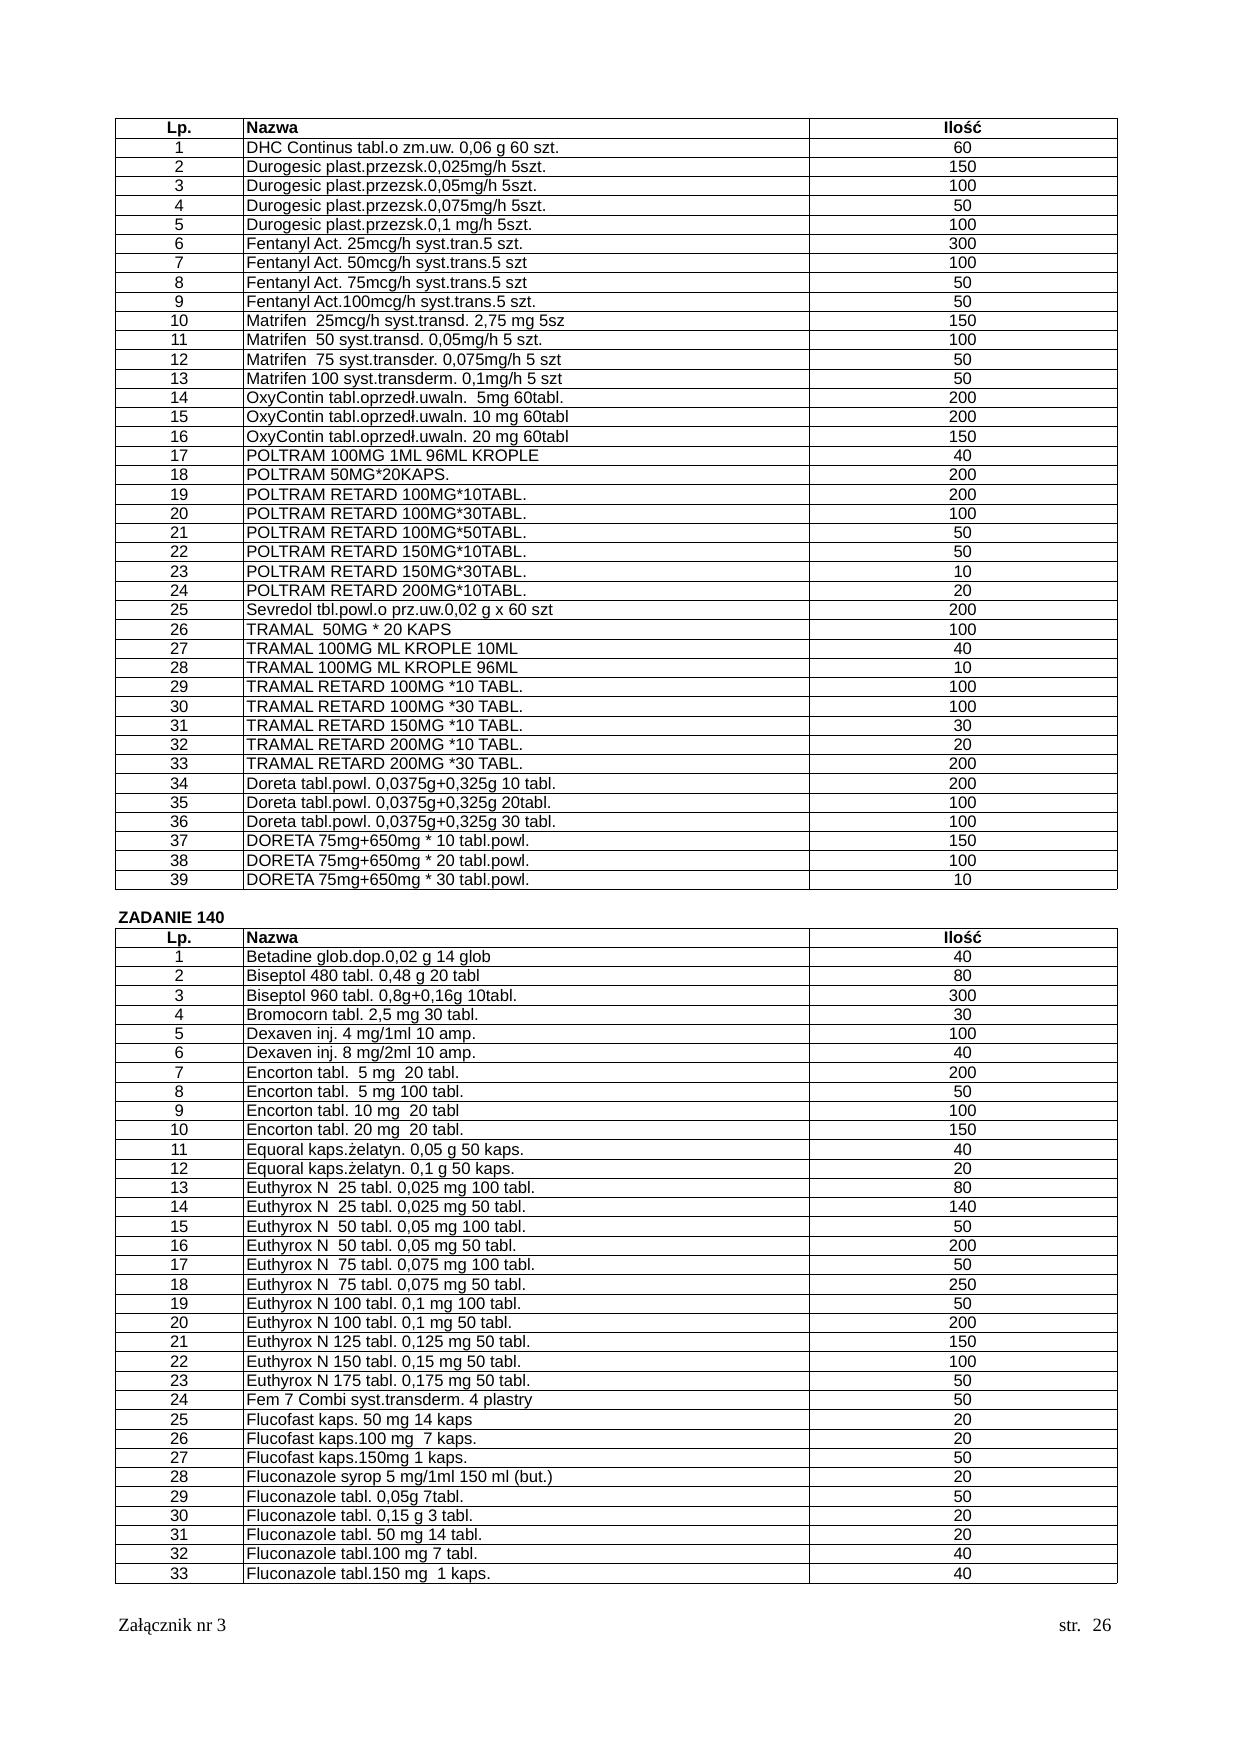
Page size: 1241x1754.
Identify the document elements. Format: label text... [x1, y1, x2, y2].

table_cell 50 [810, 1083, 1117, 1101]
table_cell 20 [116, 1314, 243, 1332]
table_cell 150 [810, 1333, 1117, 1351]
table_cell Matrifen 50 syst.transd. 0,05mg/h 5 szt. [244, 331, 809, 349]
table_cell 300 [810, 235, 1117, 253]
table_cell 7 [116, 1063, 243, 1082]
table_cell 24 [116, 1391, 243, 1409]
table_cell Flucofast kaps. 50 mg 14 kaps [244, 1410, 809, 1428]
table_cell 100 [810, 216, 1117, 234]
table_cell 50 [810, 350, 1117, 369]
table_cell OxyContin tabl.oprzedł.uwaln. 20 mg 60tabl [244, 427, 809, 446]
table_cell DORETA 75mg+650mg * 20 tabl.powl. [244, 851, 809, 870]
table_cell 100 [810, 697, 1117, 716]
table_cell 3 [116, 177, 243, 195]
table_cell Encorton tabl. 10 mg 20 tabl [244, 1102, 809, 1120]
table_cell Euthyrox N 175 tabl. 0,175 mg 50 tabl. [244, 1372, 809, 1390]
table_cell Nazwa [244, 929, 809, 947]
table_cell DORETA 75mg+650mg * 30 tabl.powl. [244, 871, 809, 889]
table_cell Biseptol 960 tabl. 0,8g+0,16g 10tabl. [244, 986, 809, 1004]
table_cell OxyContin tabl.oprzedł.uwaln. 5mg 60tabl. [244, 389, 809, 407]
table_cell 40 [810, 1564, 1117, 1583]
table_cell 40 [810, 640, 1117, 658]
table_cell 12 [116, 350, 243, 369]
table_cell 20 [810, 1410, 1117, 1428]
table_cell 14 [116, 1198, 243, 1216]
table_cell Euthyrox N 100 tabl. 0,1 mg 50 tabl. [244, 1314, 809, 1332]
table_cell 1 [116, 139, 243, 157]
table_cell 50 [810, 1217, 1117, 1236]
table_cell 33 [116, 1564, 243, 1583]
table_cell 140 [810, 1198, 1117, 1216]
table_cell Doreta tabl.powl. 0,0375g+0,325g 10 tabl. [244, 774, 809, 793]
table_cell 26 [116, 1430, 243, 1448]
table_cell 150 [810, 832, 1117, 850]
table_cell DHC Continus tabl.o zm.uw. 0,06 g 60 szt. [244, 139, 809, 157]
table_cell Fem 7 Combi syst.transderm. 4 plastry [244, 1391, 809, 1409]
table_cell 50 [810, 1487, 1117, 1506]
table_cell 150 [810, 158, 1117, 176]
table_cell 9 [116, 293, 243, 311]
table_cell 10 [810, 871, 1117, 889]
table_cell 22 [116, 1352, 243, 1371]
table_cell 100 [810, 794, 1117, 812]
table_cell Encorton tabl. 5 mg 20 tabl. [244, 1063, 809, 1082]
table_cell TRAMAL RETARD 100MG *30 TABL. [244, 697, 809, 716]
table_cell 26 [116, 620, 243, 638]
table_cell Euthyrox N 100 tabl. 0,1 mg 100 tabl. [244, 1295, 809, 1313]
table_cell 15 [116, 408, 243, 426]
table_cell Euthyrox N 125 tabl. 0,125 mg 50 tabl. [244, 1333, 809, 1351]
table_cell 200 [810, 389, 1117, 407]
table_cell [243, 890, 809, 927]
table_cell 19 [116, 485, 243, 503]
table_cell 20 [810, 1468, 1117, 1486]
table_cell 1 [116, 948, 243, 966]
table_cell 200 [810, 1314, 1117, 1332]
table_cell 100 [810, 331, 1117, 349]
table_cell POLTRAM RETARD 200MG*10TABL. [244, 582, 809, 600]
table_cell 20 [810, 1160, 1117, 1178]
table_cell 6 [116, 235, 243, 253]
table_cell Fluconazole tabl. 0,05g 7tabl. [244, 1487, 809, 1506]
table_cell Encorton tabl. 5 mg 100 tabl. [244, 1083, 809, 1101]
table_cell 50 [810, 196, 1117, 214]
table_cell 20 [810, 582, 1117, 600]
table_cell 50 [810, 273, 1117, 292]
table_cell Matrifen 75 syst.transder. 0,075mg/h 5 szt [244, 350, 809, 369]
table_cell TRAMAL RETARD 150MG *10 TABL. [244, 717, 809, 735]
table_cell Equoral kaps.żelatyn. 0,1 g 50 kaps. [244, 1160, 809, 1178]
table_cell 50 [810, 1391, 1117, 1409]
table_cell Euthyrox N 25 tabl. 0,025 mg 50 tabl. [244, 1198, 809, 1216]
table_cell 200 [810, 485, 1117, 503]
table_cell POLTRAM RETARD 100MG*10TABL. [244, 485, 809, 503]
table_cell 4 [116, 196, 243, 214]
table_cell 11 [116, 331, 243, 349]
table_cell 9 [116, 1102, 243, 1120]
table_cell 100 [810, 1025, 1117, 1043]
table_cell 50 [810, 543, 1117, 561]
table_cell POLTRAM 100MG 1ML 96ML KROPLE [244, 447, 809, 465]
table_cell 200 [810, 755, 1117, 773]
table_cell 100 [810, 678, 1117, 696]
table_cell 17 [116, 447, 243, 465]
table_cell 30 [810, 1006, 1117, 1024]
table_cell Durogesic plast.przezsk.0,025mg/h 5szt. [244, 158, 809, 176]
table_cell 40 [810, 447, 1117, 465]
table_cell 40 [810, 1545, 1117, 1563]
table_cell 200 [810, 774, 1117, 793]
table_cell 30 [810, 717, 1117, 735]
table_cell 28 [116, 1468, 243, 1486]
table_cell [809, 890, 1117, 927]
table_cell 100 [810, 851, 1117, 870]
table_cell 100 [810, 254, 1117, 272]
table_cell Ilość [810, 929, 1117, 947]
table_cell 18 [116, 466, 243, 484]
table_cell Fentanyl Act. 25mcg/h syst.tran.5 szt. [244, 235, 809, 253]
table_cell 50 [810, 293, 1117, 311]
table_cell 8 [116, 273, 243, 292]
table_cell 30 [116, 697, 243, 716]
table_cell Sevredol tbl.powl.o prz.uw.0,02 g x 60 szt [244, 601, 809, 619]
table_cell 17 [116, 1256, 243, 1274]
table_cell Durogesic plast.przezsk.0,075mg/h 5szt. [244, 196, 809, 214]
table_cell Biseptol 480 tabl. 0,48 g 20 tabl [244, 967, 809, 985]
table_cell 6 [116, 1044, 243, 1062]
table_cell 15 [116, 1217, 243, 1236]
table_cell Fluconazole tabl. 0,15 g 3 tabl. [244, 1507, 809, 1525]
table_cell 25 [116, 601, 243, 619]
table_cell Lp. [116, 119, 243, 137]
table_cell 36 [116, 813, 243, 831]
table_cell Fluconazole tabl.100 mg 7 tabl. [244, 1545, 809, 1563]
table_cell Nazwa [244, 119, 809, 137]
table_cell 20 [810, 1526, 1117, 1544]
table_cell 40 [810, 1140, 1117, 1159]
table_cell 50 [810, 1256, 1117, 1274]
table_cell 12 [116, 1160, 243, 1178]
table_cell 37 [116, 832, 243, 850]
table_cell Fentanyl Act. 75mcg/h syst.trans.5 szt [244, 273, 809, 292]
table_cell 24 [116, 582, 243, 600]
table_cell 10 [116, 312, 243, 330]
table_cell Euthyrox N 75 tabl. 0,075 mg 100 tabl. [244, 1256, 809, 1274]
table_cell 21 [116, 524, 243, 542]
table_cell Doreta tabl.powl. 0,0375g+0,325g 30 tabl. [244, 813, 809, 831]
table_cell ZADANIE 140 [115, 890, 243, 927]
table_cell 60 [810, 139, 1117, 157]
table_cell 20 [116, 505, 243, 523]
table_cell Fluconazole tabl.150 mg 1 kaps. [244, 1564, 809, 1583]
table_cell 200 [810, 601, 1117, 619]
table_cell Matrifen 25mcg/h syst.transd. 2,75 mg 5sz [244, 312, 809, 330]
table_cell 32 [116, 736, 243, 754]
table_cell POLTRAM RETARD 150MG*30TABL. [244, 562, 809, 581]
table_cell 16 [116, 427, 243, 446]
table_cell 20 [810, 736, 1117, 754]
table_cell Encorton tabl. 20 mg 20 tabl. [244, 1121, 809, 1139]
table_cell Euthyrox N 150 tabl. 0,15 mg 50 tabl. [244, 1352, 809, 1371]
table_cell 5 [116, 1025, 243, 1043]
table_cell 7 [116, 254, 243, 272]
table_cell 200 [810, 1237, 1117, 1255]
table_cell 31 [116, 1526, 243, 1544]
table_cell 27 [116, 640, 243, 658]
table_cell 100 [810, 1352, 1117, 1371]
table_cell TRAMAL RETARD 200MG *30 TABL. [244, 755, 809, 773]
table_cell POLTRAM RETARD 100MG*30TABL. [244, 505, 809, 523]
table_cell 10 [810, 659, 1117, 677]
table_cell 150 [810, 312, 1117, 330]
table_cell 100 [810, 505, 1117, 523]
table_cell Lp. [116, 929, 243, 947]
table_cell Euthyrox N 50 tabl. 0,05 mg 50 tabl. [244, 1237, 809, 1255]
table_cell 100 [810, 620, 1117, 638]
table_cell Bromocorn tabl. 2,5 mg 30 tabl. [244, 1006, 809, 1024]
table_cell 200 [810, 408, 1117, 426]
table_cell 31 [116, 717, 243, 735]
table_cell Fentanyl Act. 50mcg/h syst.trans.5 szt [244, 254, 809, 272]
table_cell DORETA 75mg+650mg * 10 tabl.powl. [244, 832, 809, 850]
table_cell 39 [116, 871, 243, 889]
table_cell POLTRAM RETARD 100MG*50TABL. [244, 524, 809, 542]
table_cell Fentanyl Act.100mcg/h syst.trans.5 szt. [244, 293, 809, 311]
table_cell 18 [116, 1275, 243, 1293]
table_cell 21 [116, 1333, 243, 1351]
table_cell TRAMAL 100MG ML KROPLE 96ML [244, 659, 809, 677]
table_cell Durogesic plast.przezsk.0,05mg/h 5szt. [244, 177, 809, 195]
table_cell 16 [116, 1237, 243, 1255]
table_cell 40 [810, 948, 1117, 966]
table_cell 80 [810, 1179, 1117, 1197]
table_cell 23 [116, 562, 243, 581]
table_cell 8 [116, 1083, 243, 1101]
table_cell Euthyrox N 75 tabl. 0,075 mg 50 tabl. [244, 1275, 809, 1293]
table_cell Fluconazole tabl. 50 mg 14 tabl. [244, 1526, 809, 1544]
table_cell 250 [810, 1275, 1117, 1293]
table_cell 100 [810, 1102, 1117, 1120]
table_cell 200 [810, 466, 1117, 484]
table_cell 33 [116, 755, 243, 773]
table_cell Equoral kaps.żelatyn. 0,05 g 50 kaps. [244, 1140, 809, 1159]
table_cell 10 [810, 562, 1117, 581]
table_cell 38 [116, 851, 243, 870]
table_cell 29 [116, 1487, 243, 1506]
table_cell 100 [810, 177, 1117, 195]
table_cell TRAMAL 50MG * 20 KAPS [244, 620, 809, 638]
table_cell 10 [116, 1121, 243, 1139]
table_cell 27 [116, 1449, 243, 1467]
table_cell 35 [116, 794, 243, 812]
table_cell Flucofast kaps.150mg 1 kaps. [244, 1449, 809, 1467]
table_cell 300 [810, 986, 1117, 1004]
table_cell 40 [810, 1044, 1117, 1062]
table_cell 32 [116, 1545, 243, 1563]
table_cell Matrifen 100 syst.transderm. 0,1mg/h 5 szt [244, 370, 809, 388]
table_cell 80 [810, 967, 1117, 985]
table_cell 23 [116, 1372, 243, 1390]
table_cell Ilość [810, 119, 1117, 137]
table_cell 29 [116, 678, 243, 696]
table_cell 20 [810, 1430, 1117, 1448]
table_cell TRAMAL RETARD 100MG *10 TABL. [244, 678, 809, 696]
table_cell 50 [810, 1372, 1117, 1390]
table_cell TRAMAL 100MG ML KROPLE 10ML [244, 640, 809, 658]
table_cell Betadine glob.dop.0,02 g 14 glob [244, 948, 809, 966]
table_cell 50 [810, 370, 1117, 388]
table_cell 50 [810, 1295, 1117, 1313]
table_cell 14 [116, 389, 243, 407]
table_cell 13 [116, 1179, 243, 1197]
table_cell OxyContin tabl.oprzedł.uwaln. 10 mg 60tabl [244, 408, 809, 426]
table_cell Doreta tabl.powl. 0,0375g+0,325g 20tabl. [244, 794, 809, 812]
table_cell Flucofast kaps.100 mg 7 kaps. [244, 1430, 809, 1448]
table_cell Dexaven inj. 8 mg/2ml 10 amp. [244, 1044, 809, 1062]
table_cell 100 [810, 813, 1117, 831]
table_cell 4 [116, 1006, 243, 1024]
table_cell 5 [116, 216, 243, 234]
table_cell 2 [116, 967, 243, 985]
table_cell 11 [116, 1140, 243, 1159]
table_cell 20 [810, 1507, 1117, 1525]
table_cell POLTRAM 50MG*20KAPS. [244, 466, 809, 484]
table_cell 19 [116, 1295, 243, 1313]
table_cell 50 [810, 524, 1117, 542]
table_cell Durogesic plast.przezsk.0,1 mg/h 5szt. [244, 216, 809, 234]
table_cell 25 [116, 1410, 243, 1428]
table_cell Euthyrox N 25 tabl. 0,025 mg 100 tabl. [244, 1179, 809, 1197]
table_cell 2 [116, 158, 243, 176]
table_cell 28 [116, 659, 243, 677]
table_cell 13 [116, 370, 243, 388]
table_cell 34 [116, 774, 243, 793]
table_cell Dexaven inj. 4 mg/1ml 10 amp. [244, 1025, 809, 1043]
table_cell Fluconazole syrop 5 mg/1ml 150 ml (but.) [244, 1468, 809, 1486]
table_cell Euthyrox N 50 tabl. 0,05 mg 100 tabl. [244, 1217, 809, 1236]
table_cell 150 [810, 427, 1117, 446]
table_cell 30 [116, 1507, 243, 1525]
table_cell 150 [810, 1121, 1117, 1139]
table_cell 50 [810, 1449, 1117, 1467]
table_cell 22 [116, 543, 243, 561]
table_cell POLTRAM RETARD 150MG*10TABL. [244, 543, 809, 561]
table_cell 200 [810, 1063, 1117, 1082]
table_cell TRAMAL RETARD 200MG *10 TABL. [244, 736, 809, 754]
table_cell 3 [116, 986, 243, 1004]
